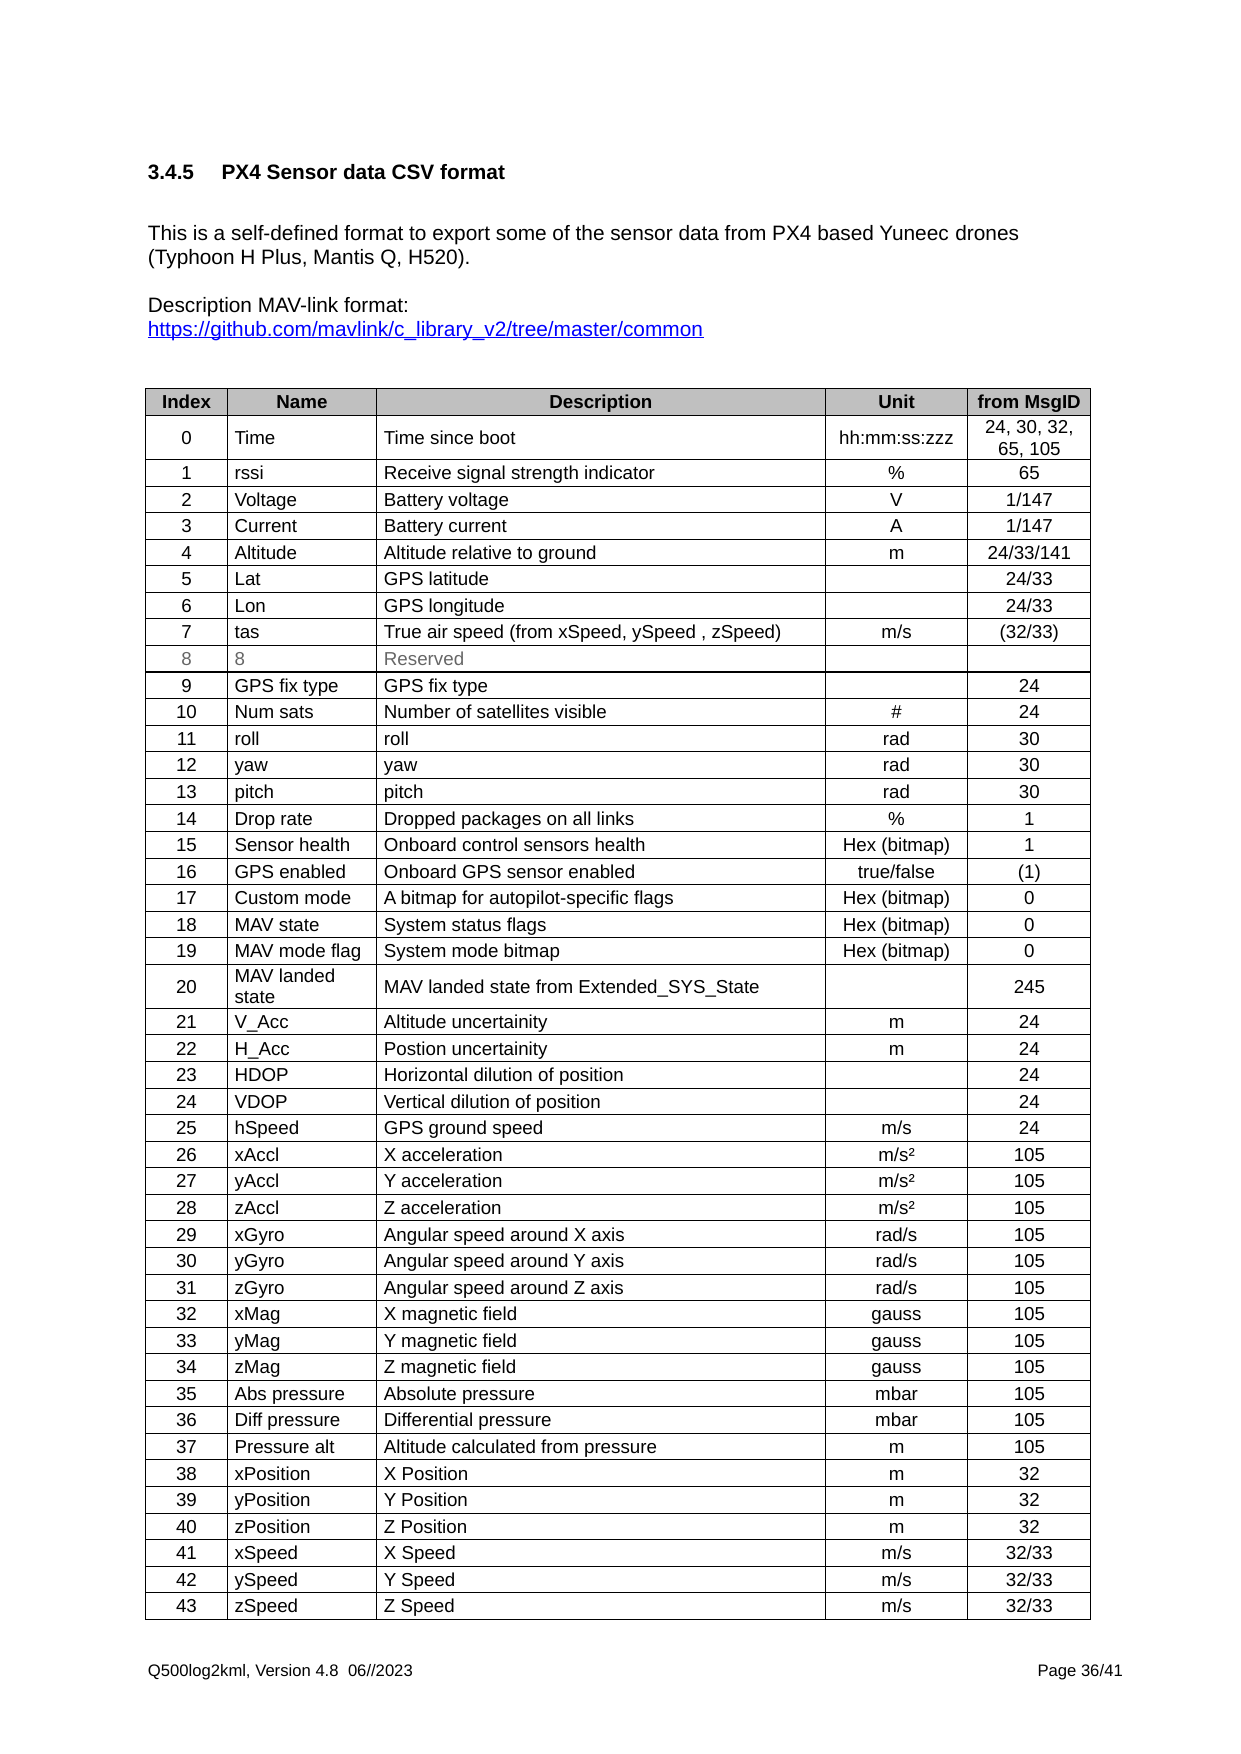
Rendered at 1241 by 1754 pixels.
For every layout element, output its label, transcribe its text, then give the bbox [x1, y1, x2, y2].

table_cell 245 [968, 965, 1090, 1008]
table_cell 24 [968, 1009, 1090, 1034]
table_cell roll [377, 726, 825, 751]
table_cell ySpeed [228, 1567, 376, 1592]
table_cell Angular speed around Y axis [377, 1248, 825, 1273]
table_cell 24 [146, 1089, 227, 1114]
table_cell 105 [968, 1407, 1090, 1433]
table_cell X acceleration [377, 1142, 825, 1167]
table_cell GPS longitude [377, 593, 825, 618]
table_cell 40 [146, 1514, 227, 1539]
table_cell Lon [228, 593, 376, 618]
table_cell yaw [228, 752, 376, 778]
table_cell Time since boot [377, 416, 825, 459]
table_cell % [826, 460, 967, 486]
table_cell zMag [228, 1354, 376, 1380]
table_cell rad [826, 779, 967, 804]
table_cell rad/s [826, 1275, 967, 1300]
table_cell 31 [146, 1275, 227, 1300]
table_cell m [826, 1035, 967, 1061]
table_cell m/s² [826, 1195, 967, 1220]
table_cell Dropped packages on all links [377, 805, 825, 831]
table_cell Z magnetic field [377, 1354, 825, 1380]
table_cell 18 [146, 912, 227, 937]
table_cell 30 [146, 1248, 227, 1273]
table_cell Angular speed around X axis [377, 1221, 825, 1247]
table_cell 6 [146, 593, 227, 618]
table_cell X Speed [377, 1540, 825, 1566]
table_cell xPosition [228, 1460, 376, 1486]
table_cell 33 [146, 1328, 227, 1353]
table_cell 105 [968, 1221, 1090, 1247]
table_cell m/s [826, 1567, 967, 1592]
table_cell 32 [968, 1487, 1090, 1512]
table_cell Battery voltage [377, 487, 825, 512]
table_cell 43 [146, 1593, 227, 1619]
table_cell m [826, 540, 967, 565]
table_cell Y Position [377, 1487, 825, 1512]
table_cell zSpeed [228, 1593, 376, 1619]
table_cell 30 [968, 752, 1090, 778]
table_cell 15 [146, 832, 227, 857]
table_cell 24 [968, 1035, 1090, 1061]
table_cell Hex (bitmap) [826, 832, 967, 857]
table_cell 24 [968, 1115, 1090, 1141]
table_cell 20 [146, 965, 227, 1008]
table_cell X Position [377, 1460, 825, 1486]
table_cell m/s [826, 1115, 967, 1141]
table_cell Voltage [228, 487, 376, 512]
table_cell 29 [146, 1221, 227, 1247]
table_cell 105 [968, 1381, 1090, 1406]
table_cell 21 [146, 1009, 227, 1034]
table_cell Onboard GPS sensor enabled [377, 859, 825, 884]
table_cell 22 [146, 1035, 227, 1061]
table_cell 32/33 [968, 1567, 1090, 1592]
table_cell 105 [968, 1328, 1090, 1353]
table_cell yaw [377, 752, 825, 778]
table_cell A bitmap for autopilot-specific flags [377, 885, 825, 911]
table_cell 7 [146, 619, 227, 645]
table_cell Hex (bitmap) [826, 885, 967, 911]
table_cell HDOP [228, 1062, 376, 1087]
table_cell 24 [968, 699, 1090, 724]
table_cell yPosition [228, 1487, 376, 1512]
table_cell Hex (bitmap) [826, 912, 967, 937]
table_cell gauss [826, 1354, 967, 1380]
table_cell zAccl [228, 1195, 376, 1220]
table_cell GPS enabled [228, 859, 376, 884]
table_cell Postion uncertainity [377, 1035, 825, 1061]
table_cell 32/33 [968, 1593, 1090, 1619]
table_cell 41 [146, 1540, 227, 1566]
table_cell GPS fix type [228, 673, 376, 698]
table_cell yMag [228, 1328, 376, 1353]
table_cell 105 [968, 1354, 1090, 1380]
table_cell 0 [146, 416, 227, 459]
table_cell 42 [146, 1567, 227, 1592]
table_cell 16 [146, 859, 227, 884]
table_cell [826, 593, 967, 618]
table_cell 4 [146, 540, 227, 565]
table_cell Onboard control sensors health [377, 832, 825, 857]
table_cell 10 [146, 699, 227, 724]
table_cell 105 [968, 1301, 1090, 1327]
table_cell 8 [228, 646, 376, 671]
table_cell yAccl [228, 1168, 376, 1194]
table_cell [826, 566, 967, 592]
table_cell Number of satellites visible [377, 699, 825, 724]
table_cell 36 [146, 1407, 227, 1433]
table_cell pitch [228, 779, 376, 804]
table_cell (1) [968, 859, 1090, 884]
table_cell roll [228, 726, 376, 751]
table_cell VDOP [228, 1089, 376, 1114]
table_cell 24 [968, 673, 1090, 698]
table_cell 38 [146, 1460, 227, 1486]
table_cell MAV state [228, 912, 376, 937]
table_cell 2 [146, 487, 227, 512]
table_cell [826, 1062, 967, 1087]
table_cell mbar [826, 1381, 967, 1406]
text This is a self-defined format to export some of the sensor data from PX4 based Yuneec drones (Typhoon H Plus, Mantis Q, H520). [148, 221, 1093, 268]
table_cell 9 [146, 673, 227, 698]
table_cell 23 [146, 1062, 227, 1087]
table_cell 1 [968, 832, 1090, 857]
table_cell 35 [146, 1381, 227, 1406]
table_cell 30 [968, 726, 1090, 751]
table_cell Y acceleration [377, 1168, 825, 1194]
table_cell H_Acc [228, 1035, 376, 1061]
table_cell 19 [146, 938, 227, 964]
table_cell [826, 965, 967, 1008]
table_cell [968, 646, 1090, 671]
table_cell m/s² [826, 1168, 967, 1194]
table_cell m [826, 1460, 967, 1486]
table_cell MAV landed state from Extended_SYS_State [377, 965, 825, 1008]
table_cell Angular speed around Z axis [377, 1275, 825, 1300]
table_cell System status flags [377, 912, 825, 937]
table_cell Sensor health [228, 832, 376, 857]
table_cell Altitude uncertainity [377, 1009, 825, 1034]
table_cell rssi [228, 460, 376, 486]
table_cell 24 [968, 1062, 1090, 1087]
table_cell 1/147 [968, 487, 1090, 512]
table_cell Z Speed [377, 1593, 825, 1619]
table_cell 24 [968, 1089, 1090, 1114]
table_cell # [826, 699, 967, 724]
table_cell Y Speed [377, 1567, 825, 1592]
table_cell hh:mm:ss:zzz [826, 416, 967, 459]
table_cell A [826, 513, 967, 539]
table_cell 65 [968, 460, 1090, 486]
table_cell Current [228, 513, 376, 539]
table_cell 25 [146, 1115, 227, 1141]
table_cell xSpeed [228, 1540, 376, 1566]
subtitle PX4 Sensor data CSV format [148, 160, 1093, 184]
table_cell Absolute pressure [377, 1381, 825, 1406]
table_cell m [826, 1434, 967, 1459]
table_cell System mode bitmap [377, 938, 825, 964]
table_cell GPS latitude [377, 566, 825, 592]
table_cell Num sats [228, 699, 376, 724]
table_cell 26 [146, 1142, 227, 1167]
table_cell rad/s [826, 1248, 967, 1273]
table_cell Diff pressure [228, 1407, 376, 1433]
table_cell 0 [968, 938, 1090, 964]
table_cell xGyro [228, 1221, 376, 1247]
table_cell pitch [377, 779, 825, 804]
table_cell m [826, 1009, 967, 1034]
table_cell (32/33) [968, 619, 1090, 645]
table_cell 32 [968, 1460, 1090, 1486]
table_cell Vertical dilution of position [377, 1089, 825, 1114]
table_cell 39 [146, 1487, 227, 1512]
table_cell xMag [228, 1301, 376, 1327]
table_cell Hex (bitmap) [826, 938, 967, 964]
table_header from MsgID [968, 389, 1090, 415]
table_cell 28 [146, 1195, 227, 1220]
table_cell True air speed (from xSpeed, ySpeed , zSpeed) [377, 619, 825, 645]
table_cell 1/147 [968, 513, 1090, 539]
table_cell 24/33 [968, 593, 1090, 618]
table_cell 34 [146, 1354, 227, 1380]
table_cell 17 [146, 885, 227, 911]
table_cell 5 [146, 566, 227, 592]
table_cell rad [826, 752, 967, 778]
table_cell zGyro [228, 1275, 376, 1300]
table_cell m/s [826, 1593, 967, 1619]
table_cell 14 [146, 805, 227, 831]
table_cell gauss [826, 1301, 967, 1327]
table_cell V_Acc [228, 1009, 376, 1034]
table_cell gauss [826, 1328, 967, 1353]
table_cell 37 [146, 1434, 227, 1459]
table_cell 105 [968, 1195, 1090, 1220]
table_header Name [228, 389, 376, 415]
table_cell 0 [968, 912, 1090, 937]
table_cell 24, 30, 32, 65, 105 [968, 416, 1090, 459]
table_cell 24/33/141 [968, 540, 1090, 565]
table_cell 1 [146, 460, 227, 486]
table_cell 3 [146, 513, 227, 539]
table_cell Custom mode [228, 885, 376, 911]
table_cell Altitude [228, 540, 376, 565]
table_cell mbar [826, 1407, 967, 1433]
table_cell Abs pressure [228, 1381, 376, 1406]
table_cell V [826, 487, 967, 512]
table_cell zPosition [228, 1514, 376, 1539]
text Description MAV-link format: [148, 292, 1093, 316]
table_cell 32 [968, 1514, 1090, 1539]
table_cell yGyro [228, 1248, 376, 1273]
table_cell m/s [826, 619, 967, 645]
table_cell 105 [968, 1248, 1090, 1273]
table_cell 105 [968, 1434, 1090, 1459]
table_cell tas [228, 619, 376, 645]
table_cell GPS fix type [377, 673, 825, 698]
table_cell MAV landed state [228, 965, 376, 1008]
table_cell Altitude calculated from pressure [377, 1434, 825, 1459]
table_cell rad/s [826, 1221, 967, 1247]
table_cell 30 [968, 779, 1090, 804]
table_cell 13 [146, 779, 227, 804]
table_cell Pressure alt [228, 1434, 376, 1459]
table_cell 0 [968, 885, 1090, 911]
table_cell % [826, 805, 967, 831]
table_cell true/false [826, 859, 967, 884]
table_cell MAV mode flag [228, 938, 376, 964]
text https://github.com/mavlink/c_library_v2/tree/master/common [148, 316, 1093, 340]
table_cell 12 [146, 752, 227, 778]
table_cell 32/33 [968, 1540, 1090, 1566]
table_cell [826, 673, 967, 698]
table_cell 8 [146, 646, 227, 671]
table_cell [826, 646, 967, 671]
table_cell m/s [826, 1540, 967, 1566]
table_cell Time [228, 416, 376, 459]
table_cell 32 [146, 1301, 227, 1327]
table_cell Y magnetic field [377, 1328, 825, 1353]
table_cell Horizontal dilution of position [377, 1062, 825, 1087]
table_cell Lat [228, 566, 376, 592]
table_cell Reserved [377, 646, 825, 671]
table_cell 105 [968, 1168, 1090, 1194]
table_cell Z Position [377, 1514, 825, 1539]
table_cell 105 [968, 1275, 1090, 1300]
table_cell rad [826, 726, 967, 751]
table_cell Drop rate [228, 805, 376, 831]
table_cell Differential pressure [377, 1407, 825, 1433]
table_cell m [826, 1487, 967, 1512]
table_cell Battery current [377, 513, 825, 539]
table_cell Receive signal strength indicator [377, 460, 825, 486]
table_cell xAccl [228, 1142, 376, 1167]
table_header Unit [826, 389, 967, 415]
table_cell GPS ground speed [377, 1115, 825, 1141]
table_cell [826, 1089, 967, 1114]
table_cell 105 [968, 1142, 1090, 1167]
table_cell X magnetic field [377, 1301, 825, 1327]
table_cell m/s² [826, 1142, 967, 1167]
table_cell 24/33 [968, 566, 1090, 592]
table_cell 11 [146, 726, 227, 751]
table_cell hSpeed [228, 1115, 376, 1141]
table_header Index [146, 389, 227, 415]
table_header Description [377, 389, 825, 415]
table_cell 27 [146, 1168, 227, 1194]
table_cell m [826, 1514, 967, 1539]
table_cell Altitude relative to ground [377, 540, 825, 565]
table_cell 1 [968, 805, 1090, 831]
table_cell Z acceleration [377, 1195, 825, 1220]
